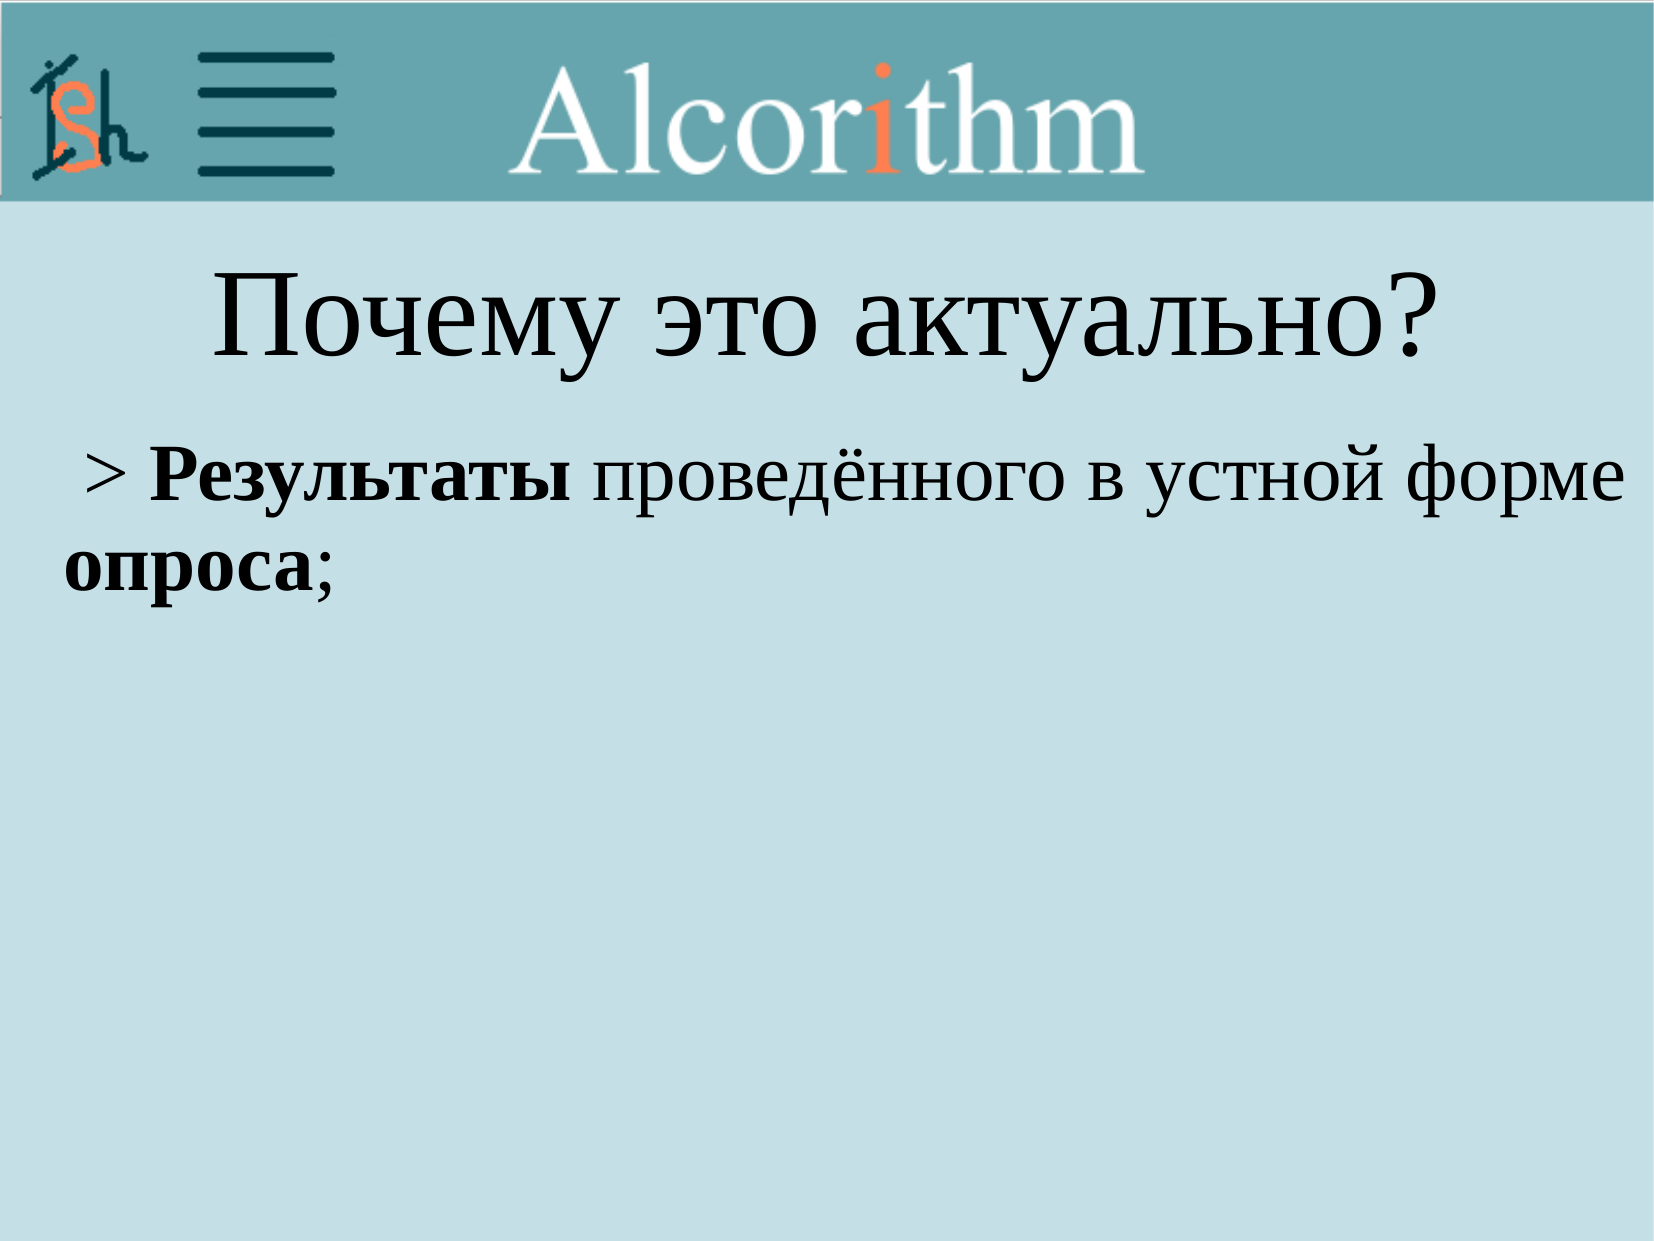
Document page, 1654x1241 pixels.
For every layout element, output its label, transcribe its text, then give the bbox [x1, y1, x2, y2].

picture [0, 0, 1654, 1241]
title Почему это актуально? [82, 210, 1571, 417]
text_box > Результаты проведённого в устной форме опроса; [48, 420, 1654, 1216]
